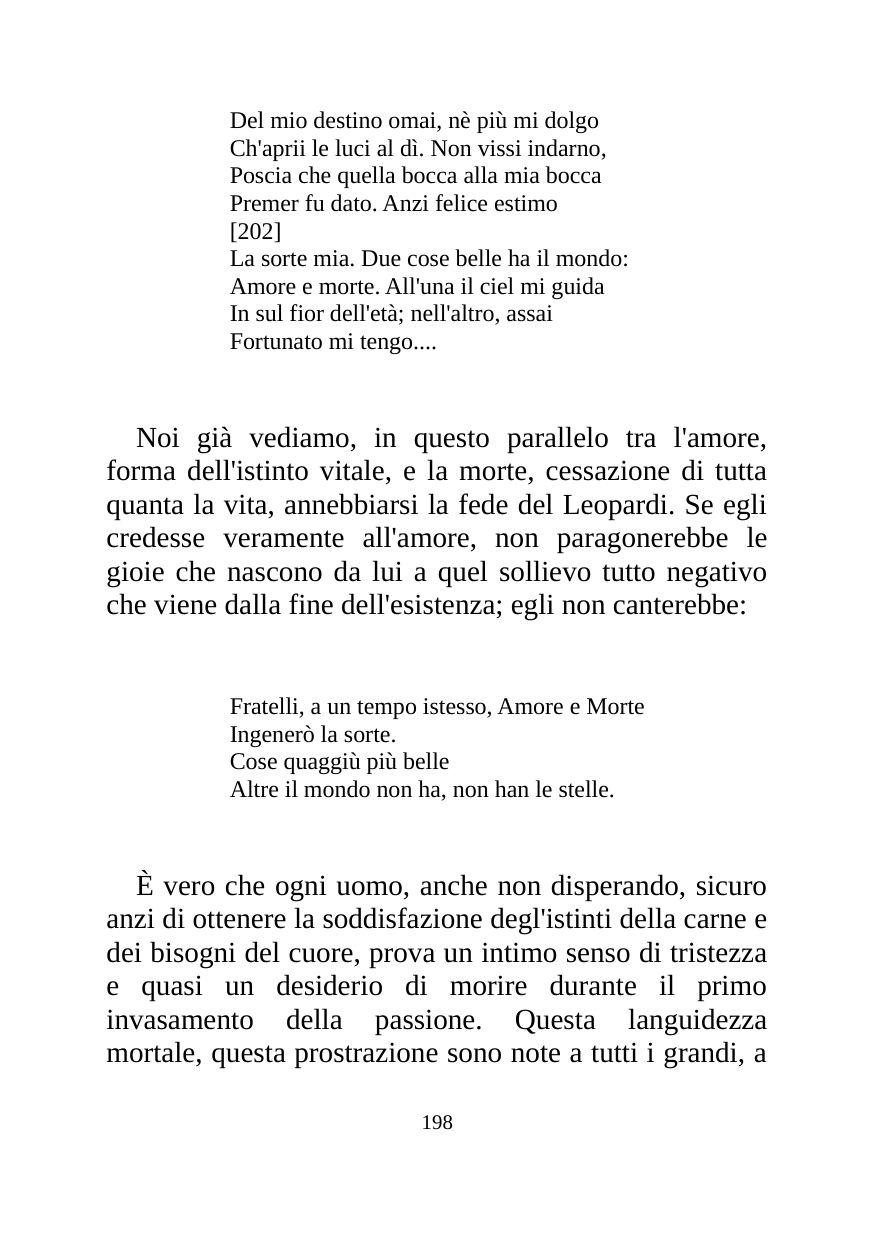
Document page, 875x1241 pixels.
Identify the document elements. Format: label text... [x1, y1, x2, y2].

text Ingenerò la sorte. [200, 720, 768, 747]
text La sorte mia. Due cose belle ha il mondo: [200, 244, 768, 272]
text Noi già vediamo, in questo parallelo tra l'amore, forma dell'istinto vitale, e la morte, cessazione di tutta quanta la vita, annebbiarsi la fede del Leopardi. Se egli credesse veramente all'amore, non paragonerebbe le gioie che nascono da lui a quel sollievo tutto negativo che viene dalla fine dell'esistenza; egli non canterebbe: [106, 420, 768, 621]
text Fortunato mi tengo.... [200, 327, 768, 355]
text Poscia che quella bocca alla mia bocca [200, 161, 768, 189]
text È vero che ogni uomo, anche non disperando, sicuro anzi di ottenere la soddisfazione degl'istinti della carne e dei bisogni del cuore, prova un intimo senso di tristezza e quasi un desiderio di morire durante il primo invasamento della passione. Questa languidezza mortale, questa prostrazione sono note a tutti i grandi, a [106, 868, 768, 1069]
text Altre il mondo non ha, non han le stelle. [200, 775, 768, 802]
text Premer fu dato. Anzi felice estimo [200, 189, 768, 217]
text Amore e morte. All'una il ciel mi guida [200, 272, 768, 299]
text Cose quaggiù più belle [200, 747, 768, 775]
text [202] [200, 217, 768, 244]
text Ch'aprii le luci al dì. Non vissi indarno, [200, 134, 768, 161]
text Del mio destino omai, nè più mi dolgo [200, 106, 768, 134]
text Fratelli, a un tempo istesso, Amore e Morte [200, 692, 768, 720]
text In sul fior dell'età; nell'altro, assai [200, 299, 768, 327]
